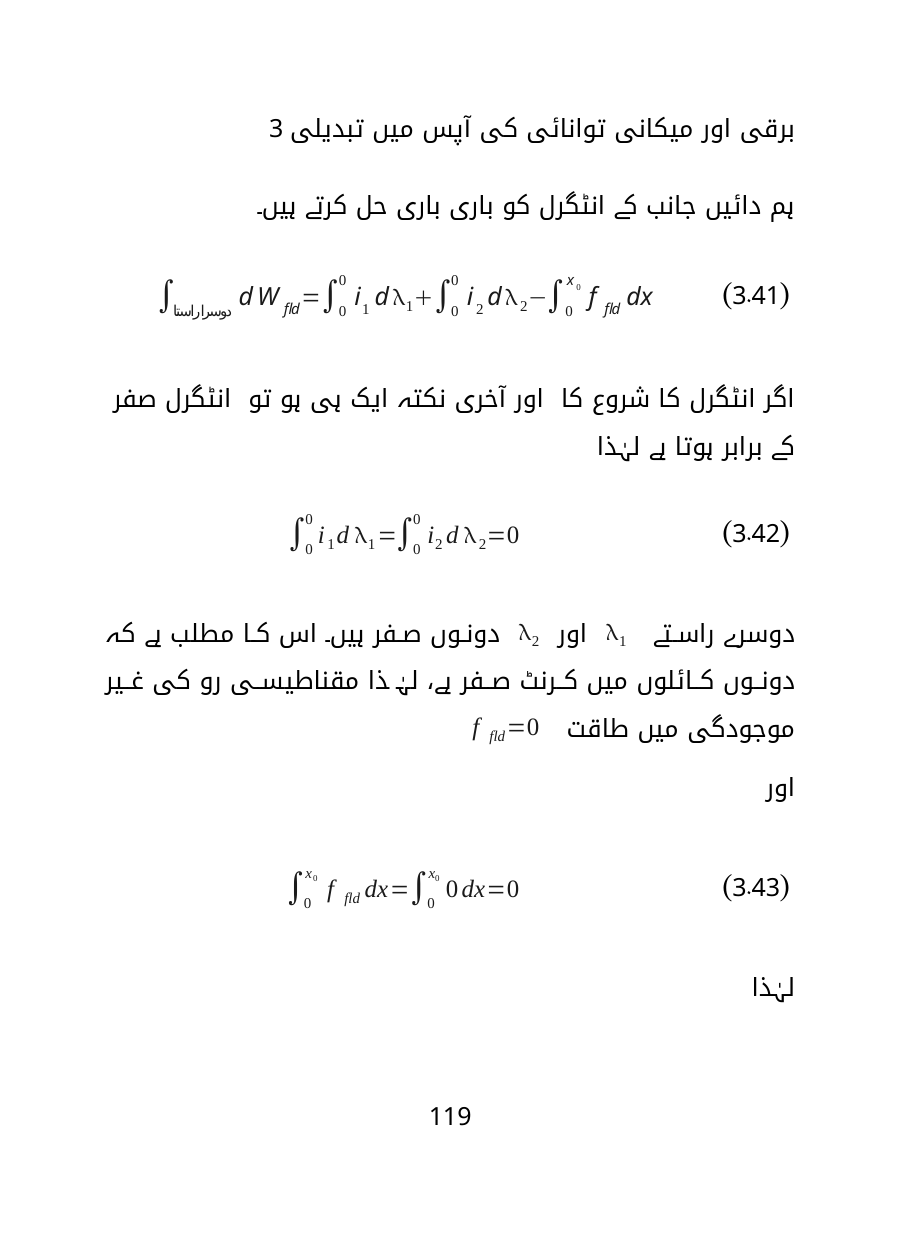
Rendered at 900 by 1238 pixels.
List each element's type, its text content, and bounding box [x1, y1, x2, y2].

table_header (3.42) [693, 505, 795, 576]
table_header [105, 264, 694, 342]
table_header (3.41) [694, 264, 795, 342]
text لہٰذا [105, 964, 795, 1012]
table_header [105, 505, 692, 576]
text دوسرے راستے اوردونوں صفر ہیں۔ اس کا مطلب ہے کہ دونوں کائلوں میں کرنٹ صفر ہے، لہٰذا مقناطیسی رو کی غیر موجودگی میں طاقت [105, 610, 795, 752]
table_header [105, 859, 691, 930]
table_header (3.43) [691, 859, 795, 930]
text اگر انٹگرل کا شروع کا اور آخری نکتہ ایک ہی ہو تو انٹگرل صفر کے برابر ہوتا ہے لہٰذا [105, 376, 795, 471]
text اور [105, 765, 795, 812]
text ہم دائیں جانب کے انٹگرل کو باری باری حل کرتے ہیں۔ [105, 182, 795, 230]
